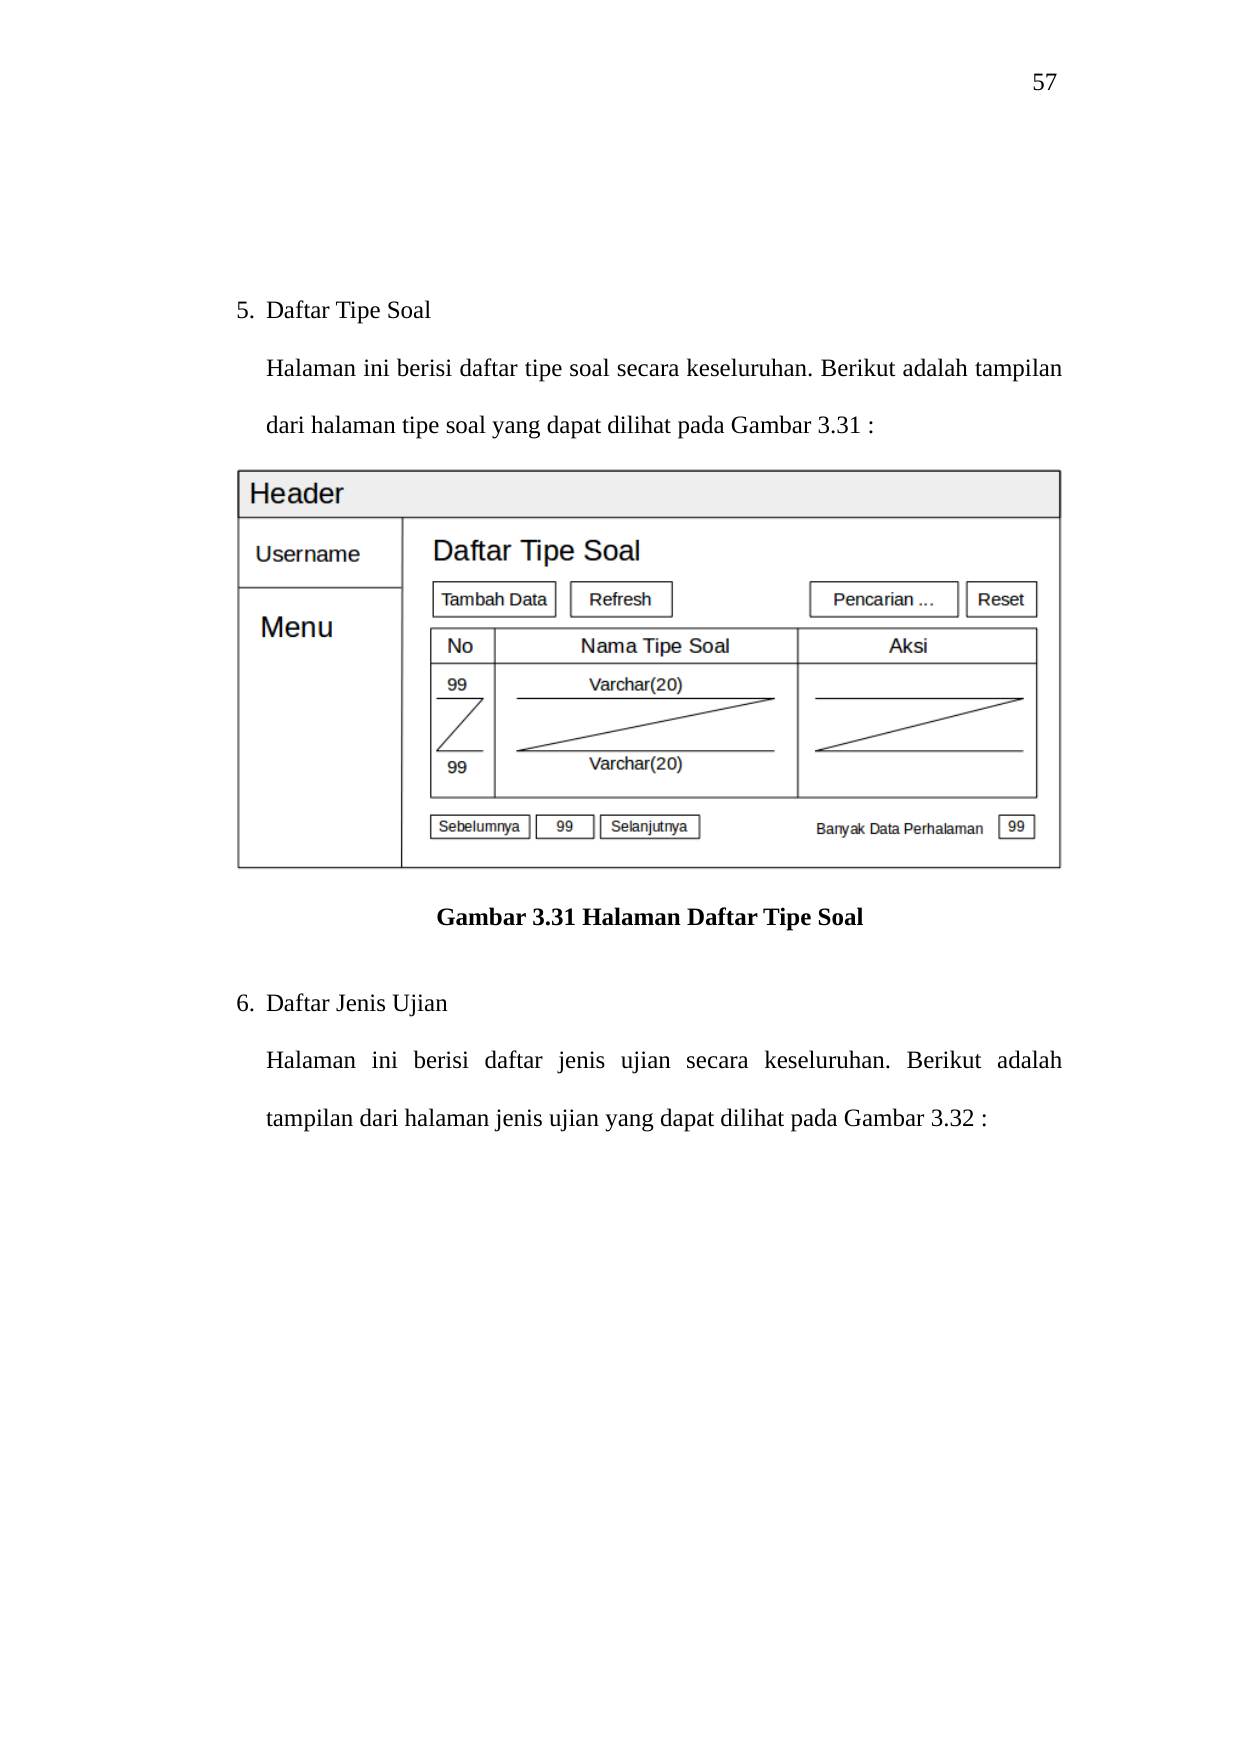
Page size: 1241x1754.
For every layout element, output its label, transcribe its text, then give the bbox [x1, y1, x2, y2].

list Halaman ini berisi daftar jenis ujian secara keseluruhan. Berikut adalah tampilan dari halaman jenis ujian yang dapat dilihat pada Gambar 3.32 : [236, 1045, 1063, 1132]
list Daftar Tipe Soal [236, 295, 1063, 324]
list Daftar Jenis Ujian [236, 988, 1063, 1017]
list Halaman ini berisi daftar tipe soal secara keseluruhan. Berikut adalah tampilan dari halaman tipe soal yang dapat dilihat pada Gambar 3.31 : [236, 353, 1063, 439]
text Gambar 3.31 Halaman Daftar Tipe Soal [236, 873, 1063, 930]
picture [236, 467, 1064, 873]
